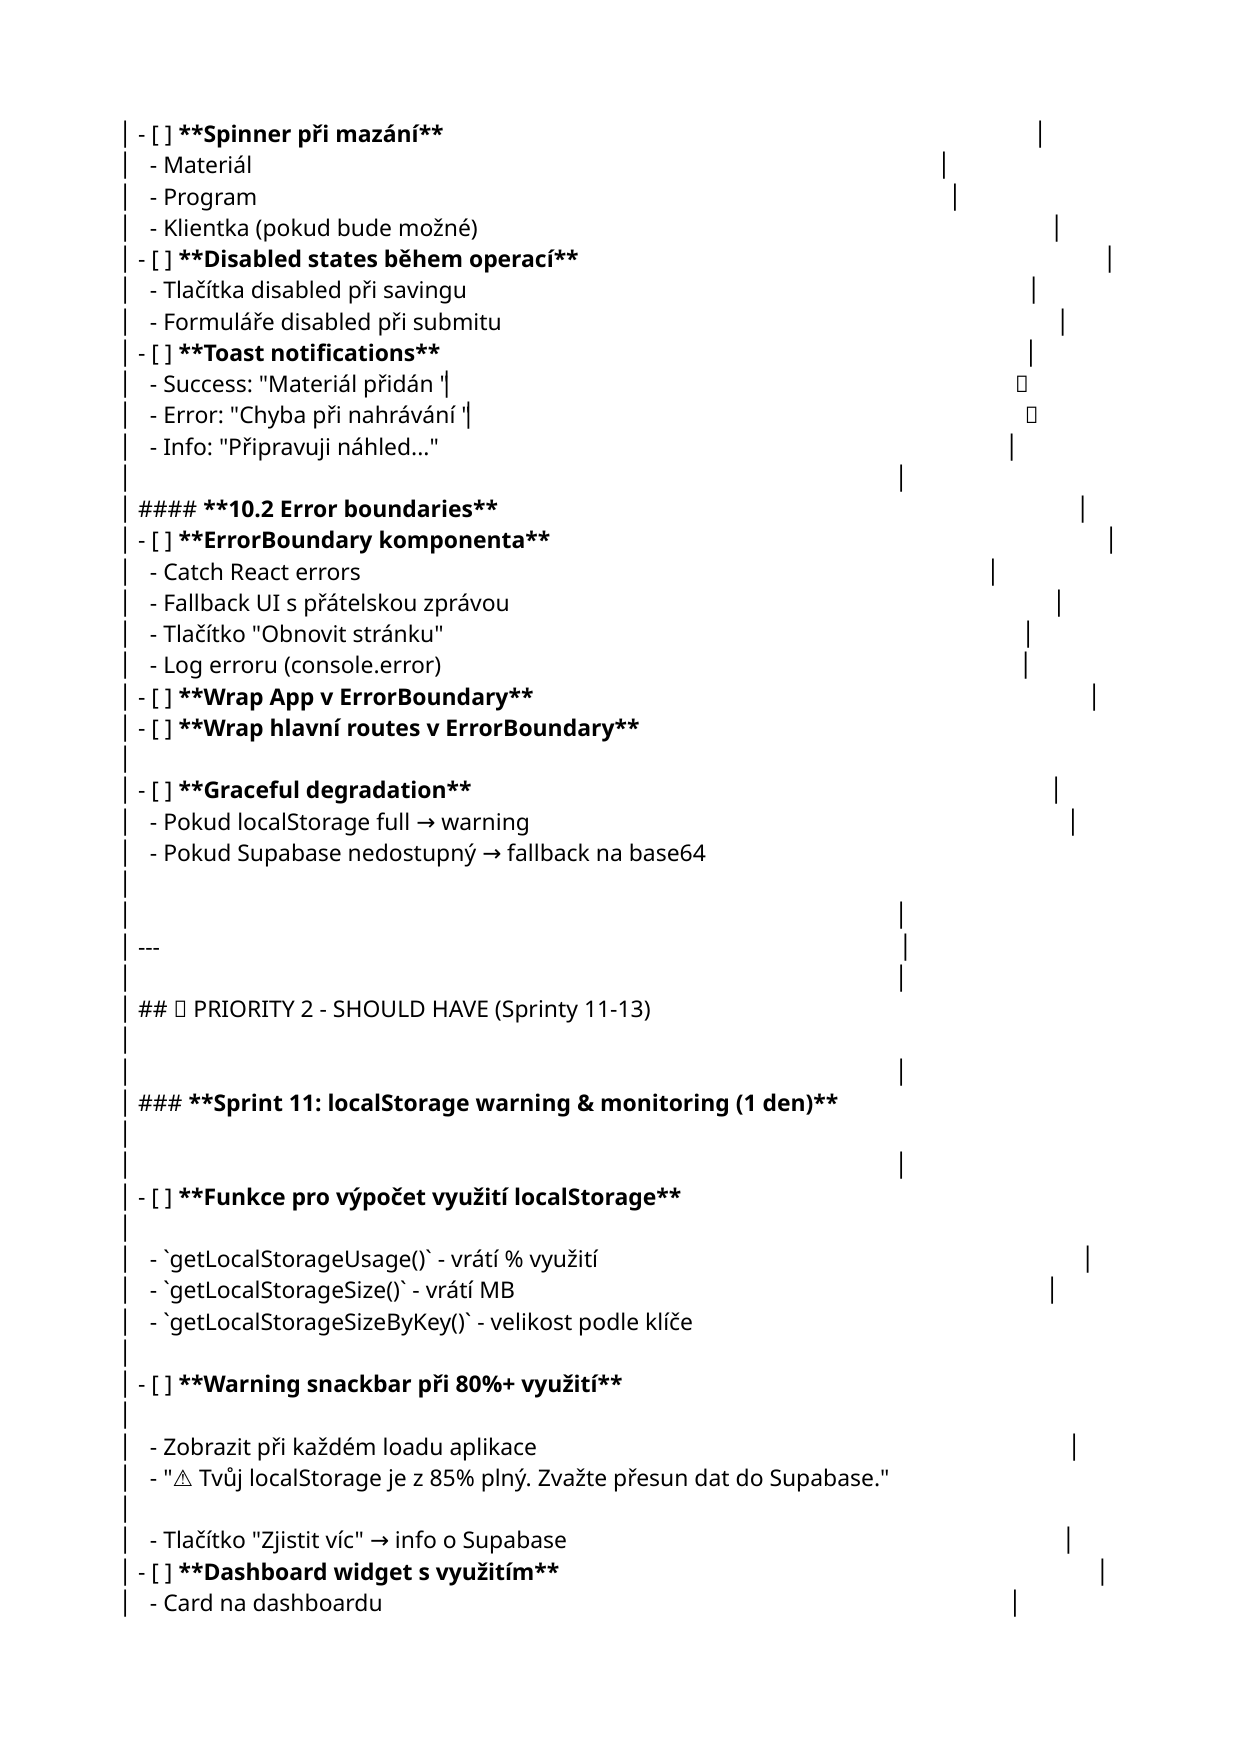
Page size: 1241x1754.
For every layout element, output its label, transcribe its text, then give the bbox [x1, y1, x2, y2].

text │ - `getLocalStorageSize()` - vrátí MB │ [118, 1274, 1122, 1306]
text │ - Error: "Chyba při nahrávání ❌" │ [118, 399, 1122, 431]
text │ - Tlačítko "Zjistit víc" → info o Supabase │ [118, 1524, 1122, 1556]
text │ - Log erroru (console.error) │ [118, 649, 1122, 681]
text │ - [ ] **Wrap App v ErrorBoundary** │ [118, 681, 1122, 712]
text │ - Catch React errors │ [118, 556, 1122, 587]
text │ - Tlačítka disabled při savingu │ [118, 274, 1122, 306]
text │ - Info: "Připravuji náhled..." │ [118, 431, 1122, 462]
text │ ### **Sprint 11: localStorage warning & monitoring (1 den)** │ [118, 1087, 1122, 1149]
text │ - [ ] **ErrorBoundary komponenta** │ [118, 524, 1122, 556]
text │ - Pokud Supabase nedostupný → fallback na base64 │ [118, 837, 1122, 899]
text │ - [ ] **Warning snackbar při 80%+ využití** │ [118, 1368, 1122, 1431]
text │ #### **10.2 Error boundaries** │ [118, 493, 1122, 524]
text │ │ [118, 899, 1122, 931]
text │ --- │ [118, 931, 1122, 962]
text │ - Fallback UI s přátelskou zprávou │ [118, 587, 1122, 618]
text │ - `getLocalStorageSizeByKey()` - velikost podle klíče │ [118, 1306, 1122, 1368]
text │ - [ ] **Wrap hlavní routes v ErrorBoundary** │ [118, 712, 1122, 774]
text │ - [ ] **Toast notifications** │ [118, 337, 1122, 368]
text │ - [ ] **Spinner při mazání** │ [118, 118, 1122, 149]
text │ - Program │ [118, 181, 1122, 212]
text │ - [ ] **Graceful degradation** │ [118, 774, 1122, 806]
text │ ## 🎨 PRIORITY 2 - SHOULD HAVE (Sprinty 11-13) │ [118, 993, 1122, 1056]
text │ - Zobrazit při každém loadu aplikace │ [118, 1431, 1122, 1462]
text │ - [ ] **Dashboard widget s využitím** │ [118, 1556, 1122, 1587]
text │ - Card na dashboardu │ [118, 1587, 1122, 1618]
text │ - "⚠️ Tvůj localStorage je z 85% plný. Zvažte přesun dat do Supabase." │ [118, 1462, 1122, 1524]
text │ - Success: "Materiál přidán ✅" │ [118, 368, 1122, 399]
text │ - Materiál │ [118, 149, 1122, 181]
text │ │ [118, 1149, 1122, 1181]
text │ - Tlačítko "Obnovit stránku" │ [118, 618, 1122, 649]
text │ - Formuláře disabled při submitu │ [118, 306, 1122, 337]
text │ - [ ] **Funkce pro výpočet využití localStorage** │ [118, 1181, 1122, 1243]
text │ - [ ] **Disabled states během operací** │ [118, 243, 1122, 274]
text │ - Pokud localStorage full → warning │ [118, 806, 1122, 837]
text │ │ [118, 1056, 1122, 1087]
text │ │ [118, 962, 1122, 993]
text │ - `getLocalStorageUsage()` - vrátí % využití │ [118, 1243, 1122, 1274]
text │ │ [118, 462, 1122, 493]
text │ - Klientka (pokud bude možné) │ [118, 212, 1122, 243]
